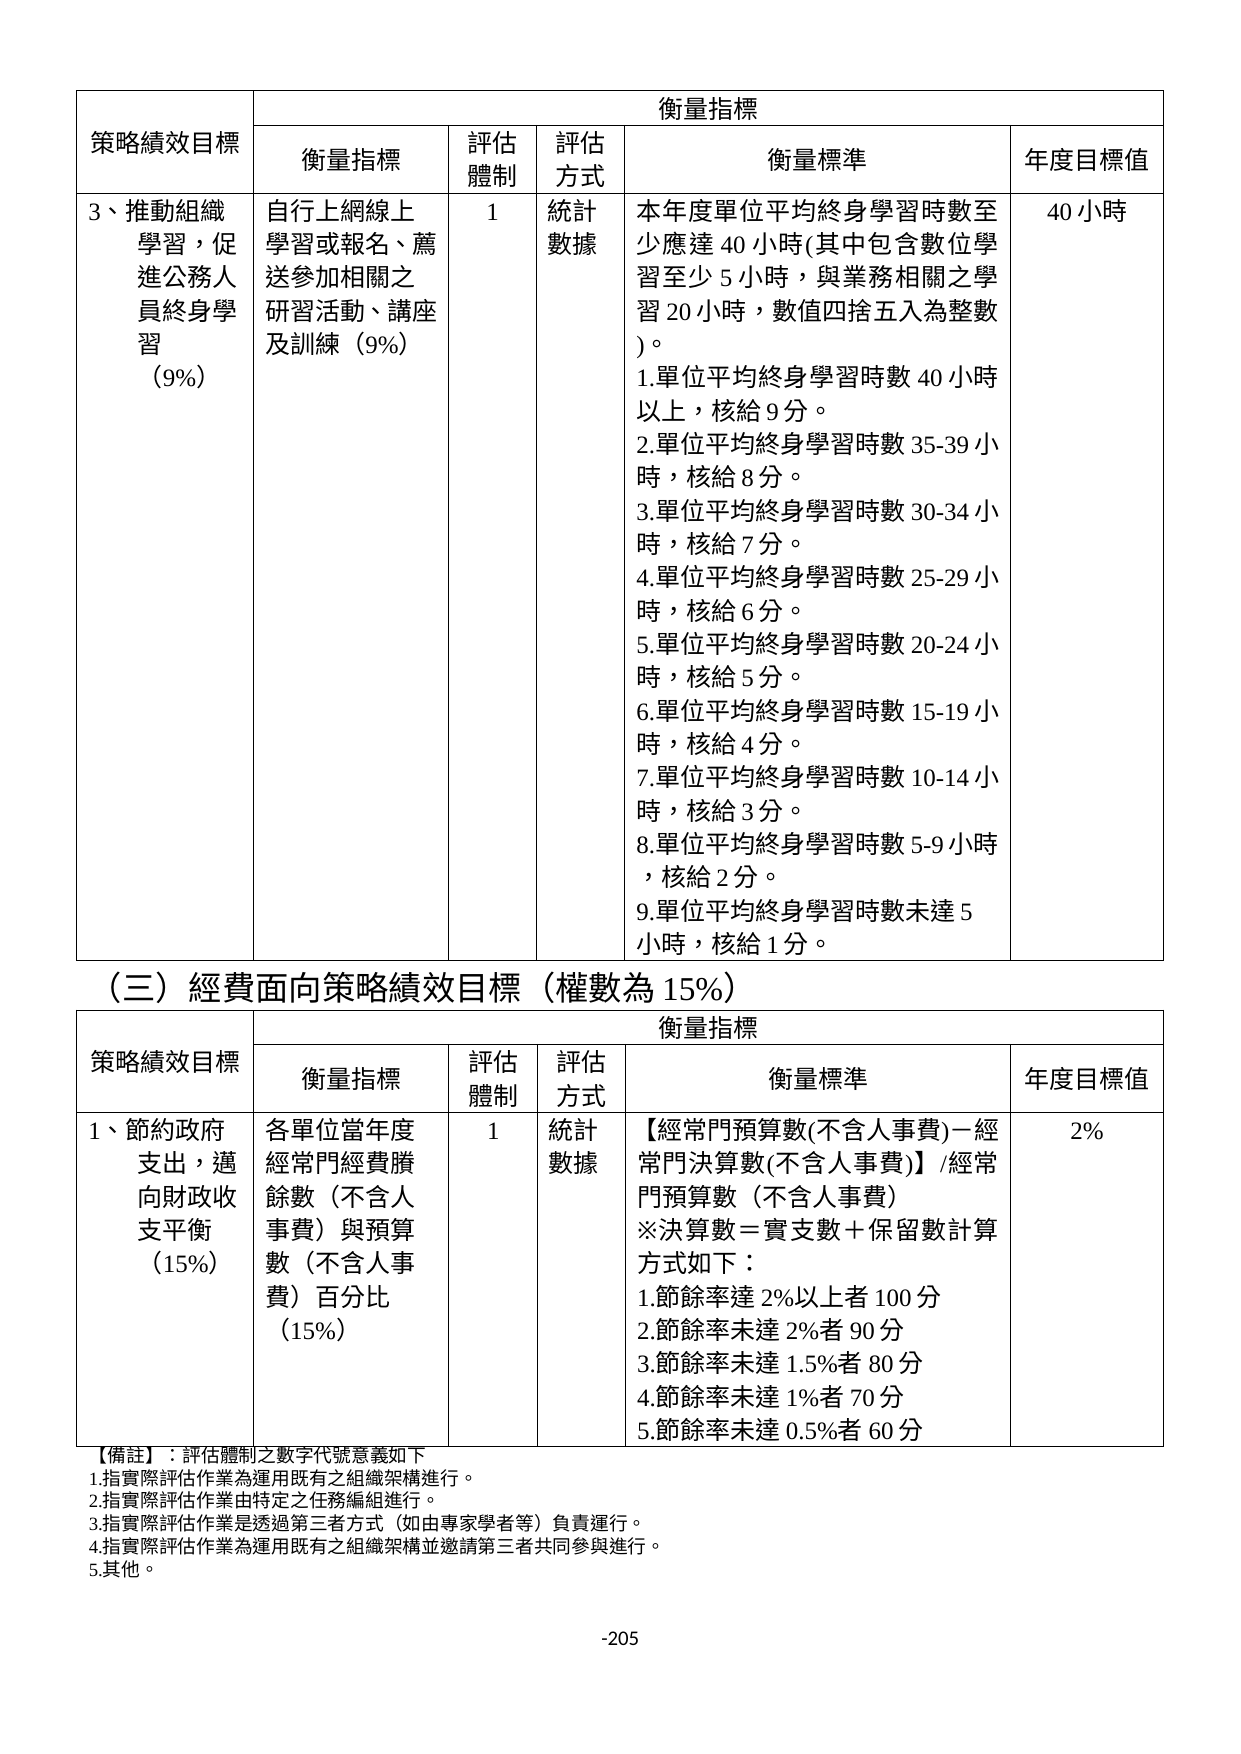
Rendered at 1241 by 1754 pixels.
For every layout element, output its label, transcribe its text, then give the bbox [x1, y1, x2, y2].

table_header 策略績效目標 [77, 1011, 253, 1112]
table_cell 自行上網線上學習或報名、薦送參加相關之研習活動、講座及訓練（9%） [254, 194, 448, 960]
list 指實際評估作業由特定之任務編組進行。 [88, 1493, 1152, 1512]
list 指實際評估作業是透過第三者方式（如由專家學者等）負責運行。 [88, 1516, 1152, 1534]
table_cell 推動組織學習，促進公務人員終身學習（9%） [77, 194, 253, 960]
table_cell 年度目標值 [1011, 126, 1163, 192]
table_cell 2% [1011, 1113, 1163, 1446]
table_cell 評估體制 [449, 126, 536, 192]
table_cell 統計數據 [538, 1113, 625, 1446]
table_cell 1 [449, 194, 536, 960]
table_cell 衡量標準 [626, 1045, 1010, 1112]
text 【備註】：評估體制之數字代號意義如下 [88, 1447, 1152, 1466]
table_header 衡量指標 [254, 91, 1163, 125]
table_cell 各單位當年度經常門經費賸餘數（不含人事費）與預算數（不含人事費）百分比（15%） [254, 1113, 448, 1446]
list 其他。 [88, 1562, 1152, 1580]
list 指實際評估作業為運用既有之組織架構並邀請第三者共同參與進行。 [88, 1539, 1152, 1557]
table_cell 衡量指標 [254, 1045, 448, 1112]
table_cell 節約政府支出，邁向財政收支平衡（15%） [77, 1113, 253, 1446]
text （三）經費面向策略績效目標（權數為15%） [88, 961, 1152, 1009]
list 指實際評估作業為運用既有之組織架構進行。 [88, 1470, 1152, 1489]
table_cell 評估方式 [537, 126, 624, 192]
table_cell 評估體制 [449, 1045, 537, 1112]
table_cell 40小時 [1011, 194, 1163, 960]
table_header 衡量指標 [254, 1011, 1163, 1044]
table_cell 統計數據 [537, 194, 624, 960]
table_cell 本年度單位平均終身學習時數至少應達40小時(其中包含數位學習至少5小時，與業務相關之學習20小時，數值四捨五入為整數)。 1.單位平均終身學習時數40小時以上，核給9分。 2.單位平均終身學習時數35-39小時，核給8分。 3.單位平均終身學習時數30-34小時，核給7分。 4.單位平均終身學習時數25-29小時，核給6分。 5.單位平均終身學習時數20-24小時，核給5分。 6.單位平均終身學習時數15-19小時，核給4分。 7.單位平均終身學習時數10-14小時，核給3分。 8.單位平均終身學習時數5-9小時，核給2分。 9.單位平均終身學習時數未達5小時，核給1分。 [625, 194, 1010, 960]
table_cell 衡量標準 [625, 126, 1010, 192]
table_cell 【經常門預算數(不含人事費)－經常門決算數(不含人事費)】/經常門預算數（不含人事費） ※決算數＝實支數＋保留數計算方式如下： 1.節餘率達2%以上者100分 2.節餘率未達2%者 90分 3.節餘率未達1.5%者 80分 4.節餘率未達1%者 70分 5.節餘率未達0.5%者 60分 [626, 1113, 1010, 1446]
table_header 策略績效目標 [77, 91, 253, 192]
table_cell 衡量指標 [254, 126, 448, 192]
table_cell 1 [449, 1113, 537, 1446]
table_cell 年度目標值 [1011, 1045, 1163, 1112]
table_cell 評估方式 [538, 1045, 625, 1112]
